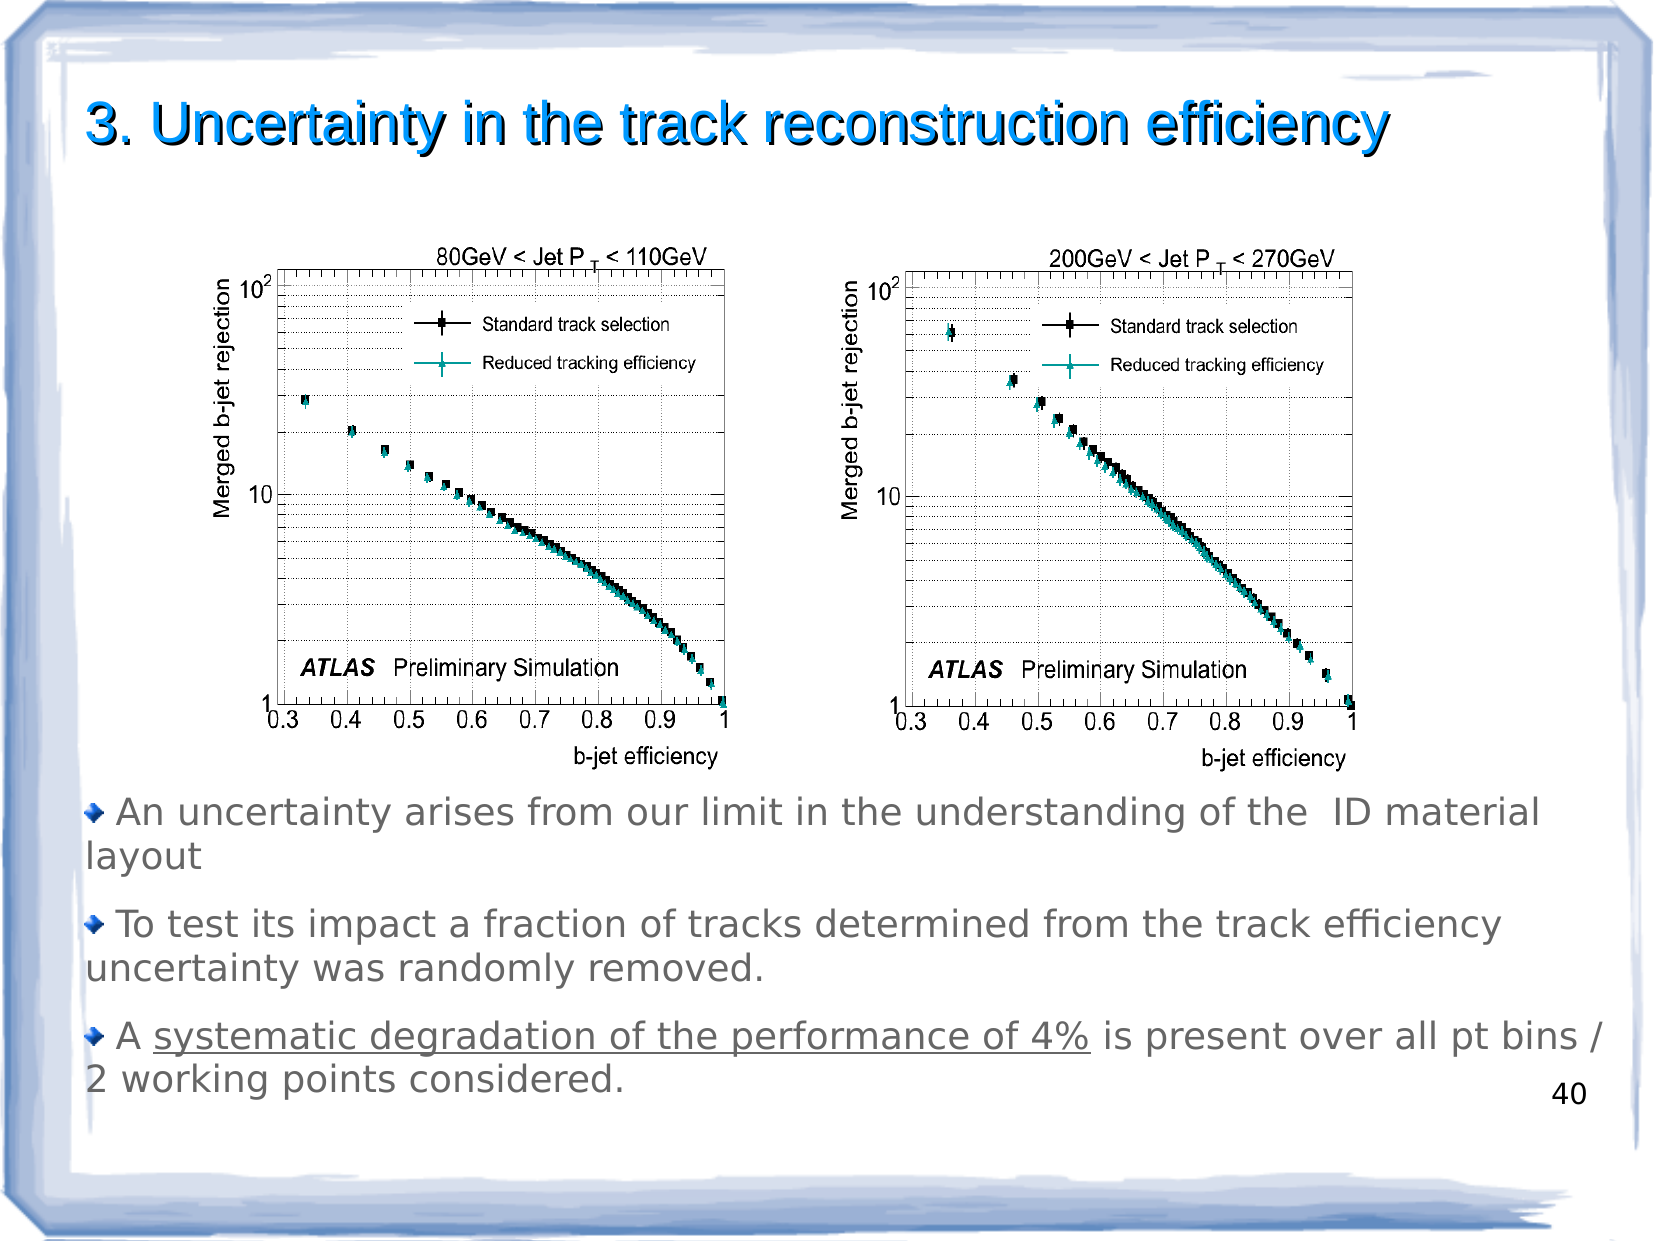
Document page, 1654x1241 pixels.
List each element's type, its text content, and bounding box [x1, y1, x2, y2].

picture [0, 0, 1654, 1241]
text_box An uncertainty arises from our limit in the understanding of the ID material layout To test its impact a fraction of tracks determined from the track efficiency uncertainty was randomly removed. A systematic degradation of the performance of 4% is present over all pt bins / 2 working points considered. [70, 783, 1651, 1178]
title 3. Uncertainty in the track reconstruction efficiency [84, 17, 1619, 228]
